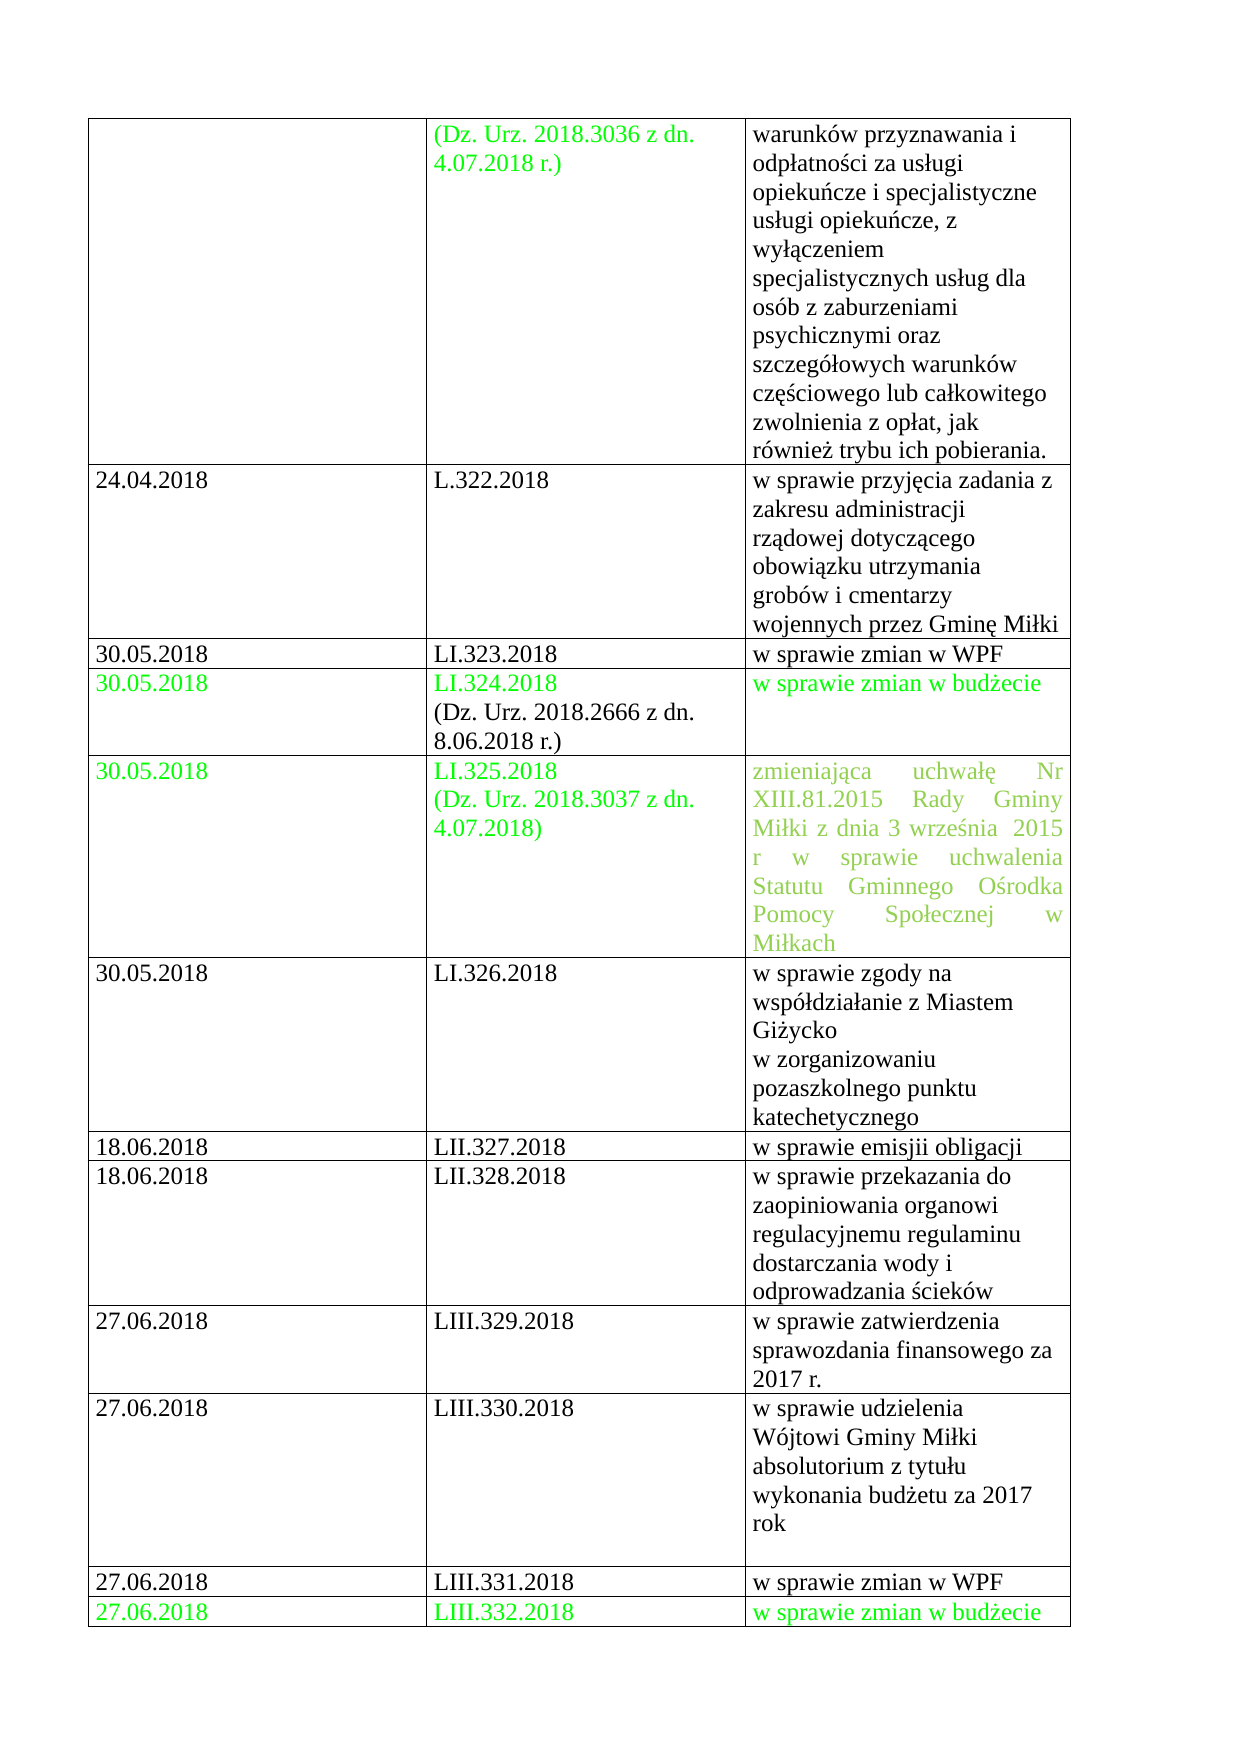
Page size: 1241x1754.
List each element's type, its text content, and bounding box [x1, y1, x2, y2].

table_cell w sprawie zmian w WPF [746, 639, 1070, 667]
table_cell w sprawie przekazania do zaopiniowania organowi regulacyjnemu regulaminu dostarczania wody i odprowadzania ścieków [746, 1161, 1070, 1305]
table_cell LII.328.2018 [427, 1161, 745, 1305]
table_cell w sprawie zgody na współdziałanie z Miastem Giżycko w zorganizowaniu pozaszkolnego punktu katechetycznego [746, 958, 1070, 1131]
table_cell w sprawie przyjęcia zadania z zakresu administracji rządowej dotyczącego obowiązku utrzymania grobów i cmentarzy wojennych przez Gminę Miłki [746, 465, 1070, 638]
table_cell LIII.330.2018 [427, 1394, 745, 1566]
table_cell w sprawie udzielenia Wójtowi Gminy Miłki absolutorium z tytułu wykonania budżetu za 2017 rok [746, 1394, 1070, 1566]
table_cell L.322.2018 [427, 465, 745, 638]
table_cell 30.05.2018 [89, 958, 426, 1131]
table_cell LI.324.2018 (Dz. Urz. 2018.2666 z dn. 8.06.2018 r.) [427, 669, 745, 755]
table_cell zmieniająca uchwałę Nr XIII.81.2015 Rady Gminy Miłki z dnia 3 września 2015 r w sprawie uchwalenia Statutu Gminnego Ośrodka Pomocy Społecznej w Miłkach [746, 756, 1070, 957]
table_cell w sprawie zatwierdzenia sprawozdania finansowego za 2017 r. [746, 1306, 1070, 1392]
table_cell 18.06.2018 [89, 1132, 426, 1160]
table_cell LIII.331.2018 [427, 1567, 745, 1596]
table_cell w sprawie zmian w budżecie [746, 669, 1070, 755]
table_cell 30.05.2018 [89, 639, 426, 667]
table_cell 30.05.2018 [89, 669, 426, 755]
table_cell 27.06.2018 [89, 1567, 426, 1596]
table_cell 27.06.2018 [89, 1597, 426, 1626]
table_cell 27.06.2018 [89, 1394, 426, 1566]
table_cell 24.04.2018 [89, 465, 426, 638]
table_cell 18.06.2018 [89, 1161, 426, 1305]
table_cell [89, 119, 426, 464]
table_cell LI.325.2018 (Dz. Urz. 2018.3037 z dn. 4.07.2018) [427, 756, 745, 957]
table_cell LII.327.2018 [427, 1132, 745, 1160]
table_cell 27.06.2018 [89, 1306, 426, 1392]
table_cell 30.05.2018 [89, 756, 426, 957]
table_cell LIII.332.2018 [427, 1597, 745, 1626]
table_cell w sprawie emisjii obligacji [746, 1132, 1070, 1160]
table_cell warunków przyznawania i odpłatności za usługi opiekuńcze i specjalistyczne usługi opiekuńcze, z wyłączeniem specjalistycznych usług dla osób z zaburzeniami psychicznymi oraz szczegółowych warunków częściowego lub całkowitego zwolnienia z opłat, jak również trybu ich pobierania. [746, 119, 1070, 464]
table_cell LI.323.2018 [427, 639, 745, 667]
table_cell w sprawie zmian w WPF [746, 1567, 1070, 1596]
table_cell (Dz. Urz. 2018.3036 z dn. 4.07.2018 r.) [427, 119, 745, 464]
table_cell LIII.329.2018 [427, 1306, 745, 1392]
table_cell LI.326.2018 [427, 958, 745, 1131]
table_cell w sprawie zmian w budżecie [746, 1597, 1070, 1626]
